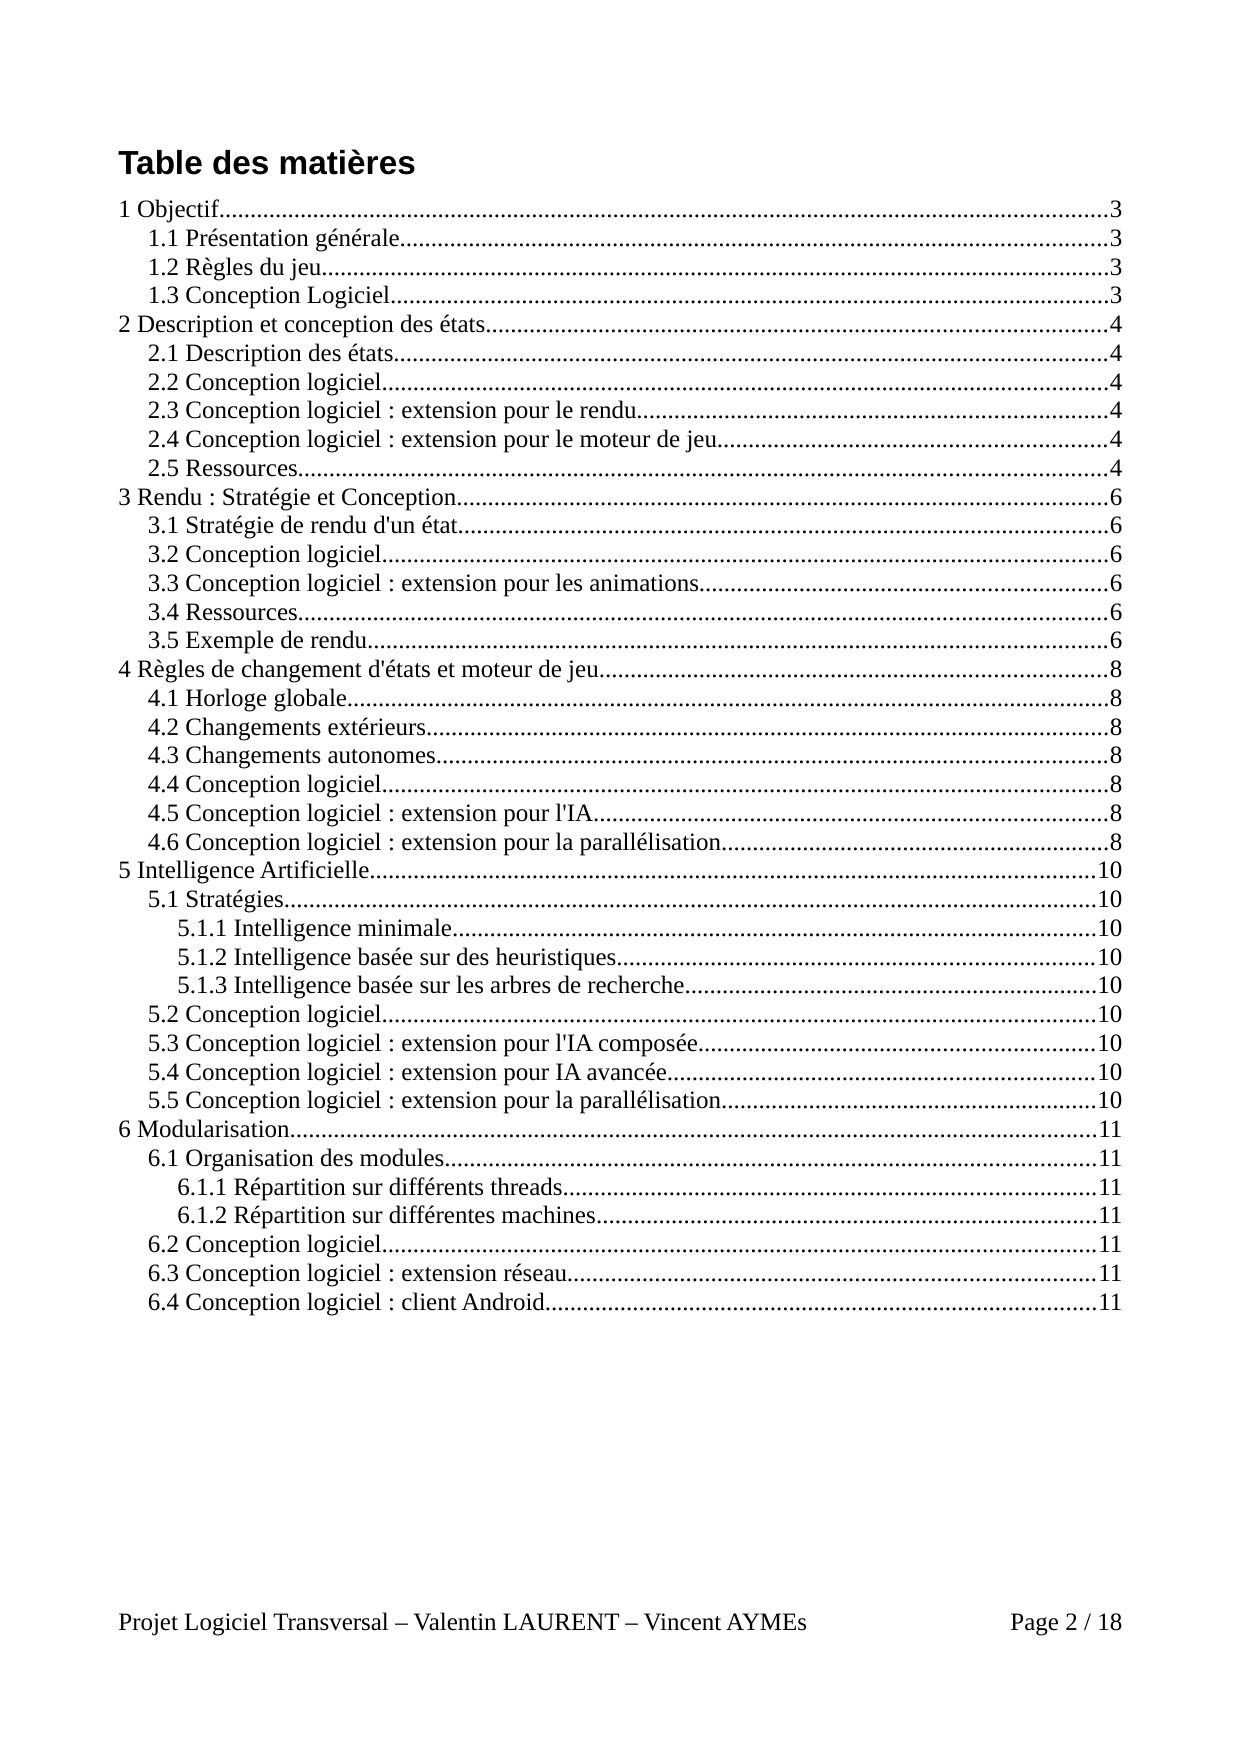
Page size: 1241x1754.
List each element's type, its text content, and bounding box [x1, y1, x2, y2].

text 6.2 Conception logiciel 11 [148, 1229, 1122, 1258]
text 2.5 Ressources 4 [148, 453, 1122, 482]
text 6.1 Organisation des modules 11 [148, 1143, 1122, 1172]
text 5.1.2 Intelligence basée sur des heuristiques 10 [177, 942, 1122, 970]
text 5.1 Stratégies 10 [148, 884, 1122, 913]
subtitle Table des matières [118, 143, 1122, 182]
text 2 Description et conception des états 4 [118, 309, 1122, 338]
text 1 Objectif 3 [118, 194, 1122, 223]
text 3.1 Stratégie de rendu d'un état 6 [148, 510, 1122, 539]
text 2.3 Conception logiciel : extension pour le rendu 4 [148, 395, 1122, 424]
text 4.3 Changements autonomes 8 [148, 740, 1122, 769]
text 5.1.1 Intelligence minimale 10 [177, 913, 1122, 942]
text 2.4 Conception logiciel : extension pour le moteur de jeu 4 [148, 424, 1122, 453]
text 1.2 Règles du jeu 3 [148, 252, 1122, 280]
text 3 Rendu : Stratégie et Conception 6 [118, 482, 1122, 510]
text 3.5 Exemple de rendu 6 [148, 625, 1122, 654]
text 5.3 Conception logiciel : extension pour l'IA composée 10 [148, 1028, 1122, 1057]
text 2.1 Description des états 4 [148, 338, 1122, 367]
text 3.4 Ressources 6 [148, 597, 1122, 625]
text 6.3 Conception logiciel : extension réseau 11 [148, 1258, 1122, 1287]
text 5.5 Conception logiciel : extension pour la parallélisation 10 [148, 1085, 1122, 1114]
text 4.2 Changements extérieurs 8 [148, 712, 1122, 740]
text 1.3 Conception Logiciel 3 [148, 280, 1122, 309]
text 3.2 Conception logiciel 6 [148, 539, 1122, 568]
text 6.4 Conception logiciel : client Android 11 [148, 1287, 1122, 1315]
text 4.6 Conception logiciel : extension pour la parallélisation 8 [148, 827, 1122, 855]
text 6.1.2 Répartition sur différentes machines 11 [177, 1200, 1122, 1229]
text 5 Intelligence Artificielle 10 [118, 855, 1122, 884]
text 3.3 Conception logiciel : extension pour les animations 6 [148, 568, 1122, 597]
text 5.1.3 Intelligence basée sur les arbres de recherche 10 [177, 970, 1122, 999]
text 6 Modularisation 11 [118, 1114, 1122, 1143]
text 1.1 Présentation générale 3 [148, 223, 1122, 252]
text 5.4 Conception logiciel : extension pour IA avancée 10 [148, 1057, 1122, 1085]
text 5.2 Conception logiciel 10 [148, 999, 1122, 1028]
text 4.1 Horloge globale 8 [148, 683, 1122, 712]
text 4 Règles de changement d'états et moteur de jeu 8 [118, 654, 1122, 683]
text 6.1.1 Répartition sur différents threads 11 [177, 1172, 1122, 1200]
text 4.5 Conception logiciel : extension pour l'IA 8 [148, 798, 1122, 827]
text 4.4 Conception logiciel 8 [148, 769, 1122, 798]
text 2.2 Conception logiciel 4 [148, 367, 1122, 395]
